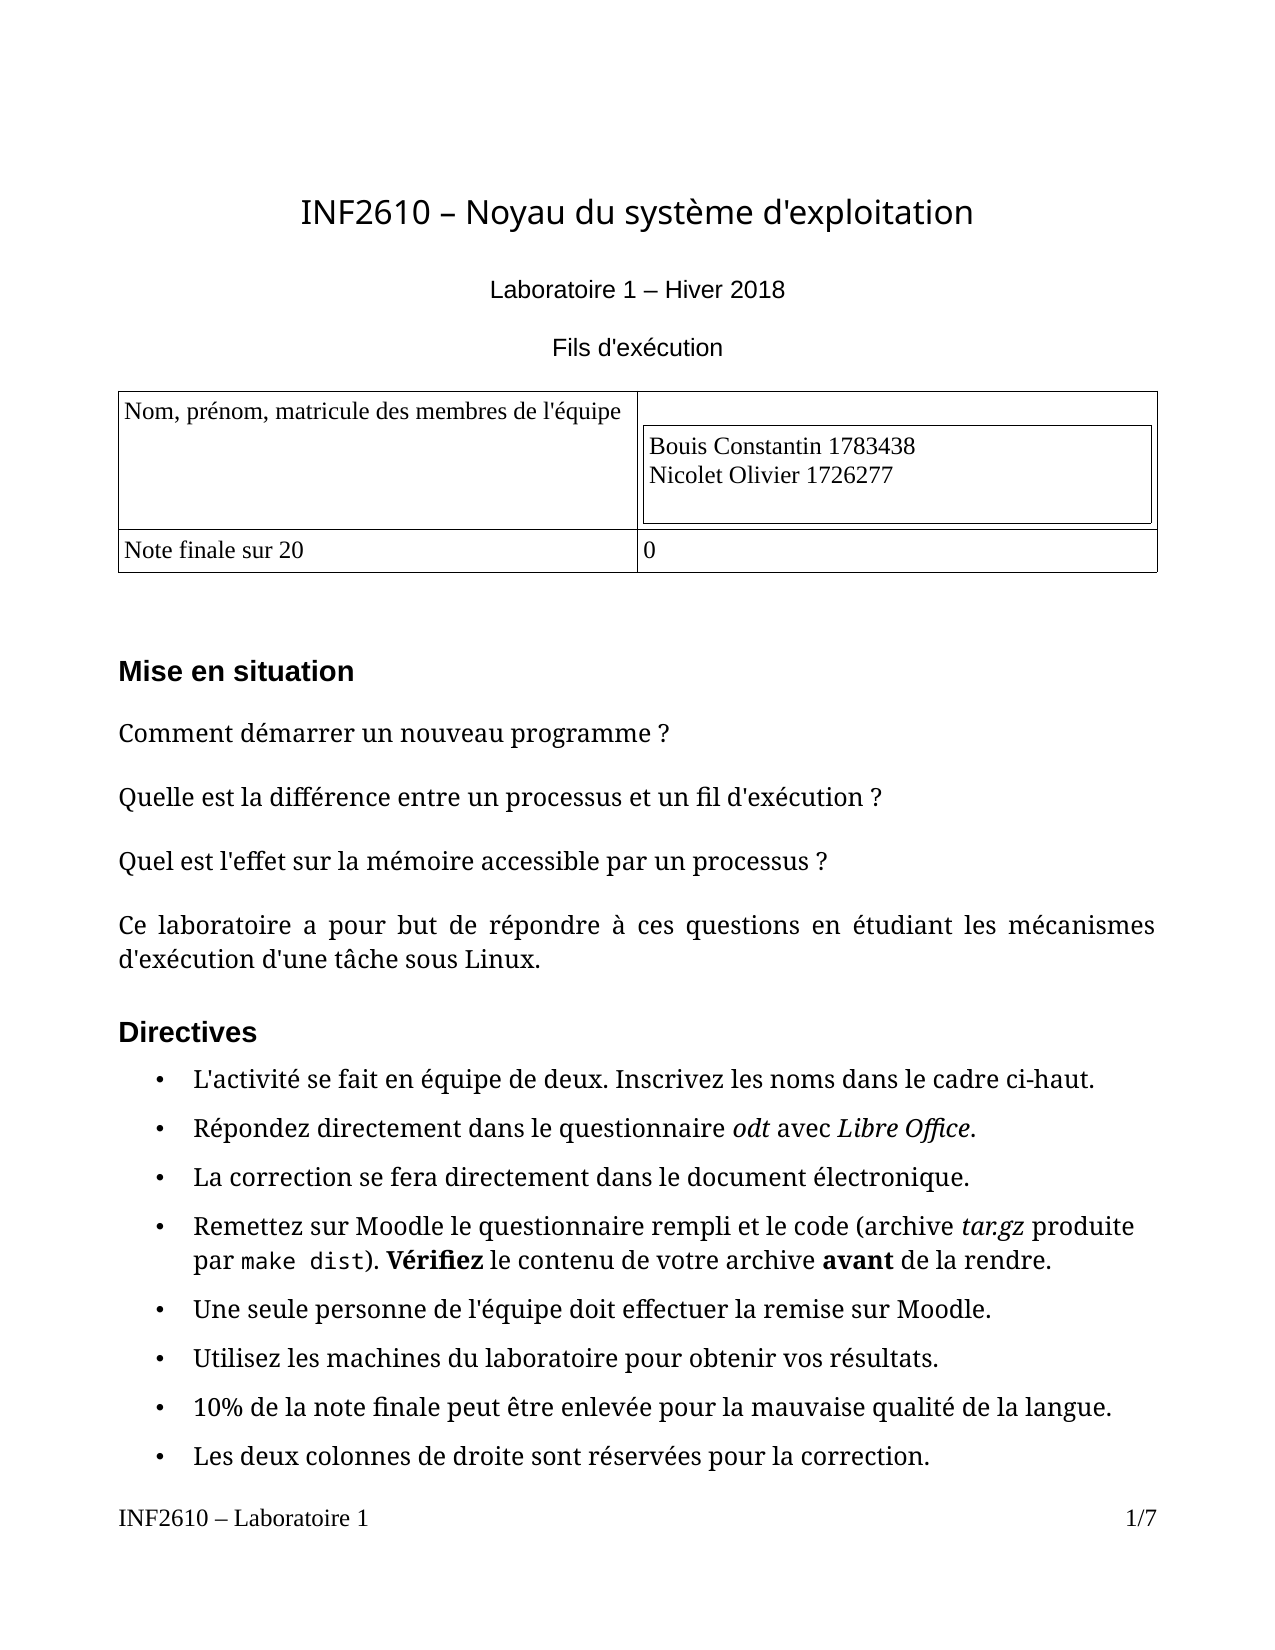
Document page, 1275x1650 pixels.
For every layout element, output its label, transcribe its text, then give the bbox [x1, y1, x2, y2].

text Ce laboratoire a pour but de répondre à ces questions en étudiant les mécanismes d'exécution d'une tâche sous Linux. [118, 907, 1157, 976]
text Quel est l'effet sur la mémoire accessible par un processus ? [118, 843, 1157, 877]
text Laboratoire 1 – Hiver 2018 [118, 276, 1157, 304]
text Quelle est la différence entre un processus et un fil d'exécution ? [118, 779, 1157, 813]
list Répondez directement dans le questionnaire odt avec Libre Office. [156, 1111, 1157, 1145]
list Remettez sur Moodle le questionnaire rempli et le code (archive tar.gz produite par make dist). Vérifiez le contenu de votre archive avant de la rendre. [156, 1209, 1157, 1277]
table_header Nom, prénom, matricule des membres de l'équipe [119, 392, 637, 529]
list Les deux colonnes de droite sont réservées pour la correction. [156, 1439, 1157, 1473]
text Fils d'exécution [118, 333, 1157, 362]
list Utilisez les machines du laboratoire pour obtenir vos résultats. [156, 1341, 1157, 1375]
list 10% de la note finale peut être enlevée pour la mauvaise qualité de la langue. [156, 1390, 1157, 1424]
text INF2610 – Noyau du système d'exploitation [118, 189, 1157, 234]
list L'activité se fait en équipe de deux. Inscrivez les noms dans le cadre ci-haut. [156, 1062, 1157, 1096]
table_header [638, 392, 1157, 529]
text Comment démarrer un nouveau programme ? [118, 715, 1157, 749]
table_cell 0 [638, 530, 1157, 572]
table_cell Note finale sur 20 [119, 530, 637, 572]
subtitle Directives [118, 1016, 1157, 1049]
subtitle Mise en situation [118, 654, 1157, 688]
list Une seule personne de l'équipe doit effectuer la remise sur Moodle. [156, 1292, 1157, 1326]
list La correction se fera directement dans le document électronique. [156, 1160, 1157, 1194]
table_header Bouis Constantin 1783438 Nicolet Olivier 1726277 [644, 426, 1151, 523]
